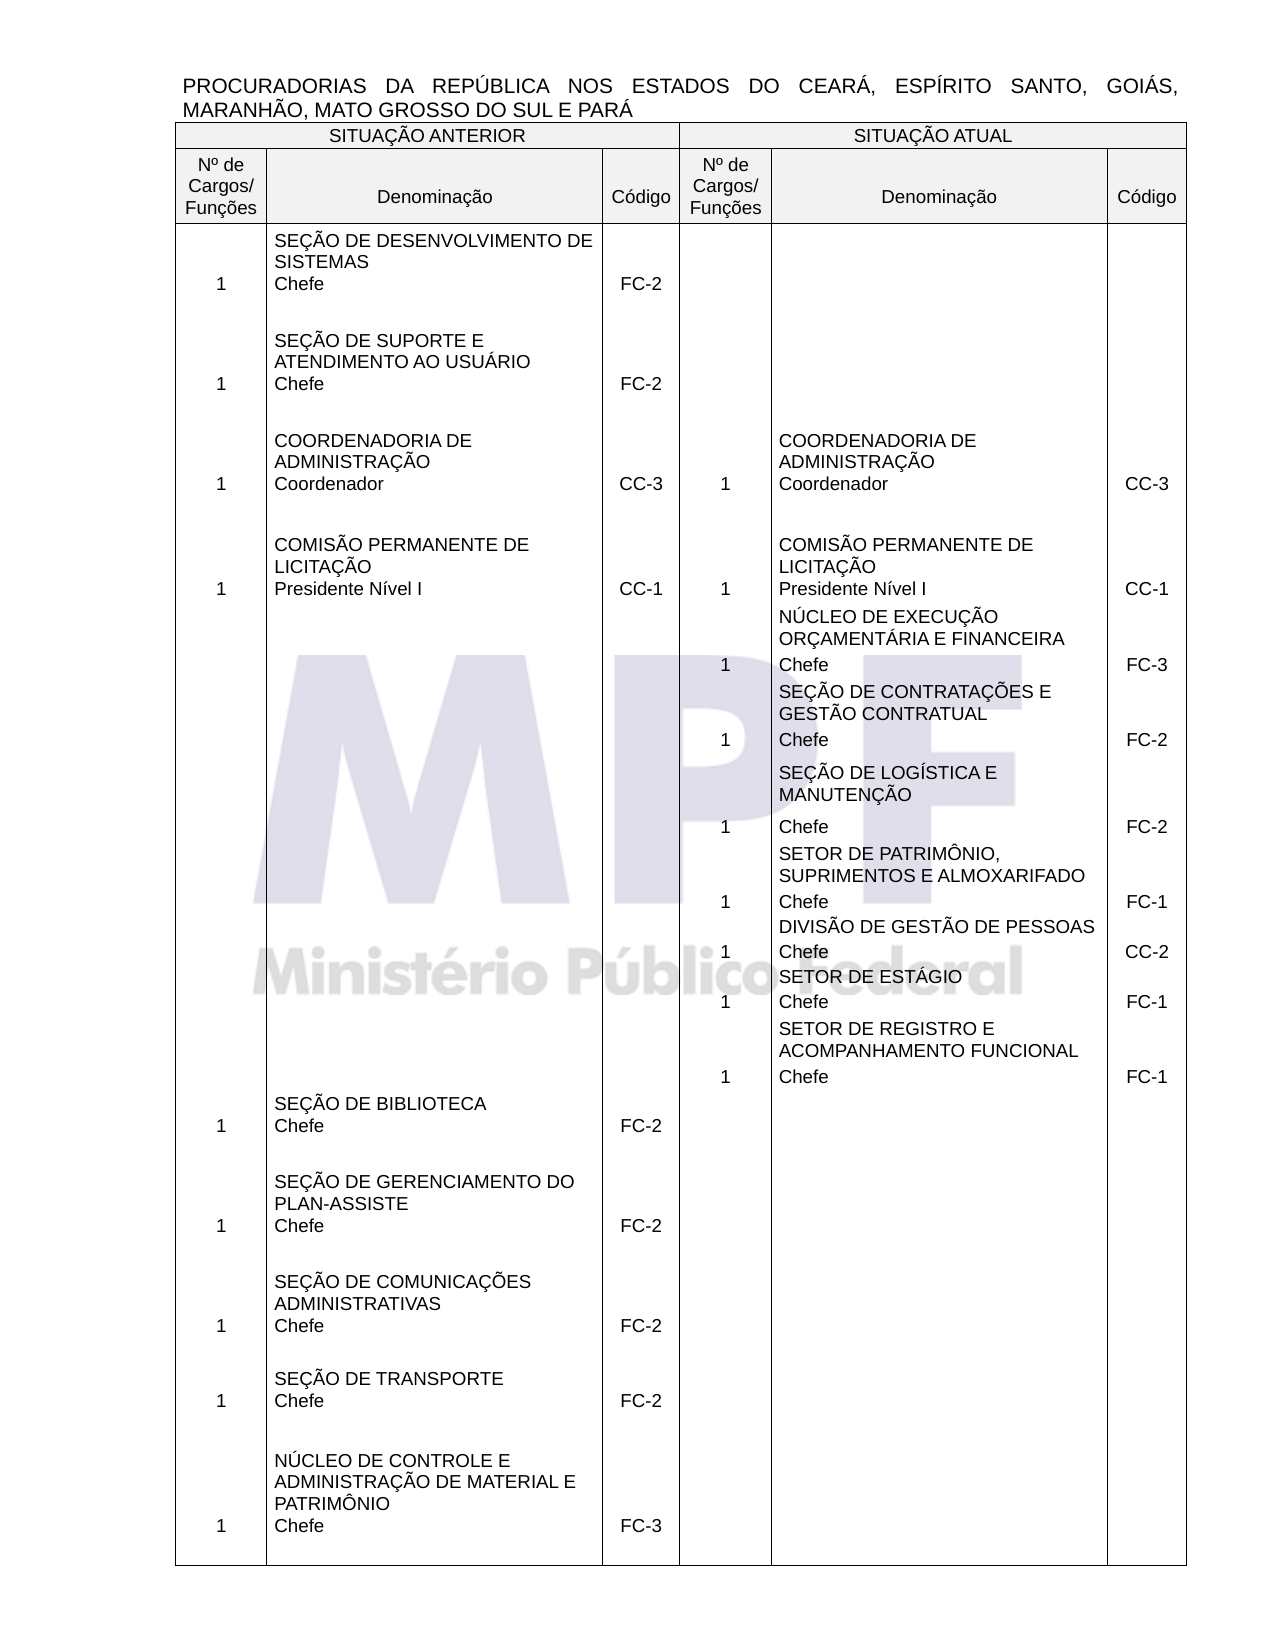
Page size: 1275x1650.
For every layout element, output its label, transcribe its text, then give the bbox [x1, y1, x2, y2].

table_cell [603, 602, 679, 652]
table_cell [772, 1115, 1107, 1139]
picture [772, 655, 1022, 995]
table_cell 1 [176, 273, 266, 298]
table_cell [680, 677, 771, 727]
table_cell [603, 1265, 679, 1314]
table_cell SEÇÃO DE CONTRATAÇÕES E GESTÃO CONTRATUAL [772, 677, 1107, 727]
table_cell [267, 1340, 602, 1364]
table_cell [603, 298, 679, 323]
table_cell FC-2 [1108, 727, 1186, 752]
table_cell Código [603, 149, 679, 223]
table_cell [680, 423, 771, 473]
table_cell [603, 224, 679, 273]
table_cell [680, 752, 771, 814]
table_cell Chefe [772, 890, 1107, 914]
table_cell [772, 1540, 1107, 1564]
table_cell Chefe [267, 273, 602, 298]
table_cell FC-1 [1108, 990, 1186, 1014]
table_cell SEÇÃO DE GERENCIAMENTO DO PLAN-ASSISTE [267, 1165, 602, 1214]
table_cell SEÇÃO DE LOGÍSTICA E MANUTENÇÃO [772, 752, 1107, 814]
table_cell [772, 1140, 1107, 1164]
table_cell [1108, 498, 1186, 523]
table_cell [772, 1515, 1107, 1539]
table_cell [680, 298, 771, 323]
table_cell [603, 423, 679, 473]
table_cell [603, 1140, 679, 1164]
table_cell [772, 373, 1107, 398]
table_cell [772, 1365, 1107, 1389]
table_cell [176, 323, 266, 373]
table_cell [1108, 1515, 1186, 1539]
table_cell 1 [176, 577, 266, 602]
table_cell SEÇÃO DE TRANSPORTE [267, 1365, 602, 1389]
table_cell FC-2 [603, 1215, 679, 1239]
table_cell [267, 940, 602, 964]
table_cell [1108, 1090, 1186, 1114]
table_cell [772, 1340, 1107, 1364]
table_cell [772, 1315, 1107, 1339]
table_cell [772, 1090, 1107, 1114]
table_cell [603, 940, 679, 964]
table_cell FC-2 [603, 273, 679, 298]
table_cell FC-3 [603, 1515, 679, 1539]
table_cell Chefe [772, 652, 1107, 677]
table_cell [603, 1340, 679, 1364]
table_cell [176, 1440, 266, 1514]
table_cell 1 [176, 1515, 266, 1539]
table_cell [680, 224, 771, 273]
table_cell [176, 965, 266, 989]
table_cell Chefe [267, 1215, 602, 1239]
table_cell SITUAÇÃO ATUAL [680, 123, 1186, 148]
table_cell 1 [680, 1065, 771, 1089]
table_cell [603, 498, 679, 523]
table_cell [176, 1265, 266, 1314]
table_cell [267, 1065, 602, 1089]
table_cell COORDENADORIA DE ADMINISTRAÇÃO [267, 423, 602, 473]
table_cell 1 [680, 890, 771, 914]
table_cell Nº de Cargos/ Funções [176, 149, 266, 223]
table_cell [1108, 965, 1186, 989]
table_cell [1108, 298, 1186, 323]
table_cell FC-2 [603, 1315, 679, 1339]
table_cell [603, 523, 679, 577]
table_cell [176, 1140, 266, 1164]
table_cell [680, 523, 771, 577]
table_cell [267, 727, 602, 752]
table_cell SETOR DE ESTÁGIO [772, 965, 1107, 989]
table_cell 1 [176, 1115, 266, 1139]
table_cell [603, 1165, 679, 1214]
table_cell [772, 1215, 1107, 1239]
table_cell [176, 224, 266, 273]
table_cell 1 [176, 373, 266, 398]
table_cell [680, 1515, 771, 1539]
table_header PROCURADORIAS DA REPÚBLICA NOS ESTADOS DO CEARÁ, ESPÍRITO SANTO, GOIÁS, MARANHÃO, MATO GROSSO DO SUL E PARÁ [175, 74, 1187, 122]
table_cell [680, 1015, 771, 1064]
table_cell Presidente Nível I [267, 577, 602, 602]
table_cell [680, 1340, 771, 1364]
table_cell [603, 840, 679, 889]
table_cell [603, 1540, 679, 1564]
picture [680, 655, 771, 995]
table_cell [1108, 752, 1186, 814]
table_cell [680, 1440, 771, 1514]
table_cell [176, 1365, 266, 1389]
table_cell [772, 498, 1107, 523]
table_cell 1 [680, 990, 771, 1014]
table_cell [680, 965, 771, 989]
table_cell [267, 1240, 602, 1264]
table_cell Chefe [772, 727, 1107, 752]
table_cell FC-2 [603, 1115, 679, 1139]
table_cell [176, 523, 266, 577]
table_cell [680, 1240, 771, 1264]
table_cell [603, 965, 679, 989]
table_cell CC-2 [1108, 940, 1186, 964]
table_cell SEÇÃO DE BIBLIOTECA [267, 1090, 602, 1114]
table_cell [1108, 1365, 1186, 1389]
table_cell NÚCLEO DE CONTROLE E ADMINISTRAÇÃO DE MATERIAL E PATRIMÔNIO [267, 1440, 602, 1514]
table_cell 1 [680, 727, 771, 752]
table_cell [680, 840, 771, 889]
table_cell [680, 602, 771, 652]
table_cell [603, 652, 679, 677]
table_cell [603, 1015, 679, 1064]
table_cell [772, 1265, 1107, 1314]
table_cell [267, 990, 602, 1014]
table_cell CC-3 [603, 473, 679, 498]
table_cell FC-1 [1108, 1065, 1186, 1089]
table_cell [680, 498, 771, 523]
table_cell [267, 498, 602, 523]
table_cell [772, 1440, 1107, 1514]
table_cell [603, 990, 679, 1014]
table_cell [680, 1540, 771, 1564]
table_cell [1108, 398, 1186, 423]
table_cell FC-3 [1108, 652, 1186, 677]
table_cell [680, 1315, 771, 1339]
table_cell [603, 1365, 679, 1389]
table_cell [772, 1165, 1107, 1214]
table_cell 1 [680, 652, 771, 677]
table_cell [267, 915, 602, 939]
table_cell [267, 652, 602, 677]
table_cell [603, 1065, 679, 1089]
table_cell [1108, 1340, 1186, 1364]
table_cell [1108, 273, 1186, 298]
table_cell [176, 990, 266, 1014]
table_cell COORDENADORIA DE ADMINISTRAÇÃO [772, 423, 1107, 473]
table_cell CC-3 [1108, 473, 1186, 498]
table_cell [1108, 523, 1186, 577]
table_cell [267, 1015, 602, 1064]
table_cell [680, 915, 771, 939]
picture [603, 655, 679, 995]
table_cell Denominação [772, 149, 1107, 223]
table_cell [603, 727, 679, 752]
table_cell [176, 940, 266, 964]
table_cell [772, 273, 1107, 298]
table_cell CC-1 [603, 577, 679, 602]
table_cell Chefe [267, 373, 602, 398]
table_cell [1108, 1415, 1186, 1439]
table_cell 1 [680, 473, 771, 498]
table_cell Denominação [267, 149, 602, 223]
table_cell [267, 965, 602, 989]
table_cell [1108, 915, 1186, 939]
table_cell [267, 602, 602, 652]
table_cell [176, 1340, 266, 1364]
table_cell [176, 602, 266, 652]
table_cell [267, 890, 602, 914]
table_cell [1108, 1265, 1186, 1314]
table_cell FC-2 [603, 1390, 679, 1414]
table_cell [680, 373, 771, 398]
table_cell [603, 890, 679, 914]
table_cell [176, 677, 266, 727]
table_cell [603, 752, 679, 814]
table_cell Chefe [267, 1315, 602, 1339]
table_cell [176, 1540, 266, 1564]
table_cell [1108, 373, 1186, 398]
table_cell [1108, 224, 1186, 273]
table_cell [772, 1415, 1107, 1439]
table_cell Chefe [772, 940, 1107, 964]
table_cell [1108, 1140, 1186, 1164]
table_cell [603, 1415, 679, 1439]
table_cell [176, 1015, 266, 1064]
table_cell 1 [176, 1215, 266, 1239]
table_cell Código [1108, 149, 1186, 223]
table_cell [176, 727, 266, 752]
table_cell [176, 915, 266, 939]
table_cell DIVISÃO DE GESTÃO DE PESSOAS [772, 915, 1107, 939]
table_cell [680, 1390, 771, 1414]
table_cell [176, 298, 266, 323]
table_cell FC-2 [603, 373, 679, 398]
table_cell [267, 840, 602, 889]
picture [253, 655, 266, 995]
table_cell [176, 498, 266, 523]
table_cell [603, 815, 679, 839]
table_cell NÚCLEO DE EXECUÇÃO ORÇAMENTÁRIA E FINANCEIRA [772, 602, 1107, 652]
table_cell [680, 1115, 771, 1139]
table_cell [176, 652, 266, 677]
table_cell [1108, 1165, 1186, 1214]
table_cell [1108, 1440, 1186, 1514]
table_cell [1108, 1115, 1186, 1139]
table_cell COMISÃO PERMANENTE DE LICITAÇÃO [267, 523, 602, 577]
table_cell [680, 1215, 771, 1239]
table_cell [603, 1240, 679, 1264]
table_cell [680, 1265, 771, 1314]
table_cell [176, 815, 266, 839]
table_cell [603, 1090, 679, 1114]
table_cell [1108, 602, 1186, 652]
table_cell 1 [176, 1390, 266, 1414]
table_cell [1108, 840, 1186, 889]
table_cell Coordenador [267, 473, 602, 498]
table_cell SETOR DE PATRIMÔNIO, SUPRIMENTOS E ALMOXARIFADO [772, 840, 1107, 889]
table_cell [267, 677, 602, 727]
table_cell [603, 398, 679, 423]
table_cell [176, 752, 266, 814]
table_cell [772, 1240, 1107, 1264]
table_cell [267, 1140, 602, 1164]
table_cell [772, 323, 1107, 373]
table_cell [176, 890, 266, 914]
table_cell [176, 398, 266, 423]
table_cell [176, 1240, 266, 1264]
table_cell [680, 1140, 771, 1164]
table_cell Nº de Cargos/ Funções [680, 149, 771, 223]
table_cell CC-1 [1108, 577, 1186, 602]
table_cell [1108, 1315, 1186, 1339]
table_cell Chefe [267, 1390, 602, 1414]
table_cell Chefe [772, 815, 1107, 839]
table_cell [267, 752, 602, 814]
table_cell [176, 423, 266, 473]
table_cell Presidente Nível I [772, 577, 1107, 602]
table_cell SEÇÃO DE COMUNICAÇÕES ADMINISTRATIVAS [267, 1265, 602, 1314]
table_cell [772, 298, 1107, 323]
table_cell FC-2 [1108, 815, 1186, 839]
table_cell [680, 323, 771, 373]
table_cell [267, 1540, 602, 1564]
table_cell SETOR DE REGISTRO E ACOMPANHAMENTO FUNCIONAL [772, 1015, 1107, 1064]
table_cell [176, 840, 266, 889]
table_cell [1108, 1390, 1186, 1414]
table_cell [176, 1165, 266, 1214]
table_cell [680, 398, 771, 423]
table_cell [772, 398, 1107, 423]
table_cell [176, 1090, 266, 1114]
table_cell [267, 298, 602, 323]
table_cell [680, 1090, 771, 1114]
table_cell SEÇÃO DE DESENVOLVIMENTO DE SISTEMAS [267, 224, 602, 273]
table_cell SITUAÇÃO ANTERIOR [176, 123, 679, 148]
table_cell FC-1 [1108, 890, 1186, 914]
table_cell 1 [680, 577, 771, 602]
table_cell [1108, 1540, 1186, 1564]
table_cell [603, 915, 679, 939]
table_cell [772, 224, 1107, 273]
table_cell [603, 323, 679, 373]
table_cell Chefe [267, 1515, 602, 1539]
picture [267, 655, 602, 995]
table_cell [1108, 1215, 1186, 1239]
table_cell [267, 815, 602, 839]
table_cell [772, 1390, 1107, 1414]
table_cell [1108, 423, 1186, 473]
table_cell [680, 1165, 771, 1214]
table_cell [176, 1065, 266, 1089]
table_cell COMISÃO PERMANENTE DE LICITAÇÃO [772, 523, 1107, 577]
table_cell [1108, 1240, 1186, 1264]
table_cell [267, 398, 602, 423]
table_cell [1108, 1015, 1186, 1064]
table_cell [680, 1365, 771, 1389]
table_cell [680, 1415, 771, 1439]
table_cell 1 [176, 473, 266, 498]
table_cell Chefe [772, 990, 1107, 1014]
table_cell [1108, 323, 1186, 373]
table_cell 1 [176, 1315, 266, 1339]
table_cell 1 [680, 940, 771, 964]
table_cell Chefe [267, 1115, 602, 1139]
table_cell [267, 1415, 602, 1439]
table_cell [680, 273, 771, 298]
table_cell 1 [680, 815, 771, 839]
table_cell [176, 1415, 266, 1439]
table_cell [1108, 677, 1186, 727]
table_cell Coordenador [772, 473, 1107, 498]
table_cell [603, 677, 679, 727]
table_cell Chefe [772, 1065, 1107, 1089]
table_cell SEÇÃO DE SUPORTE E ATENDIMENTO AO USUÁRIO [267, 323, 602, 373]
table_cell [603, 1440, 679, 1514]
